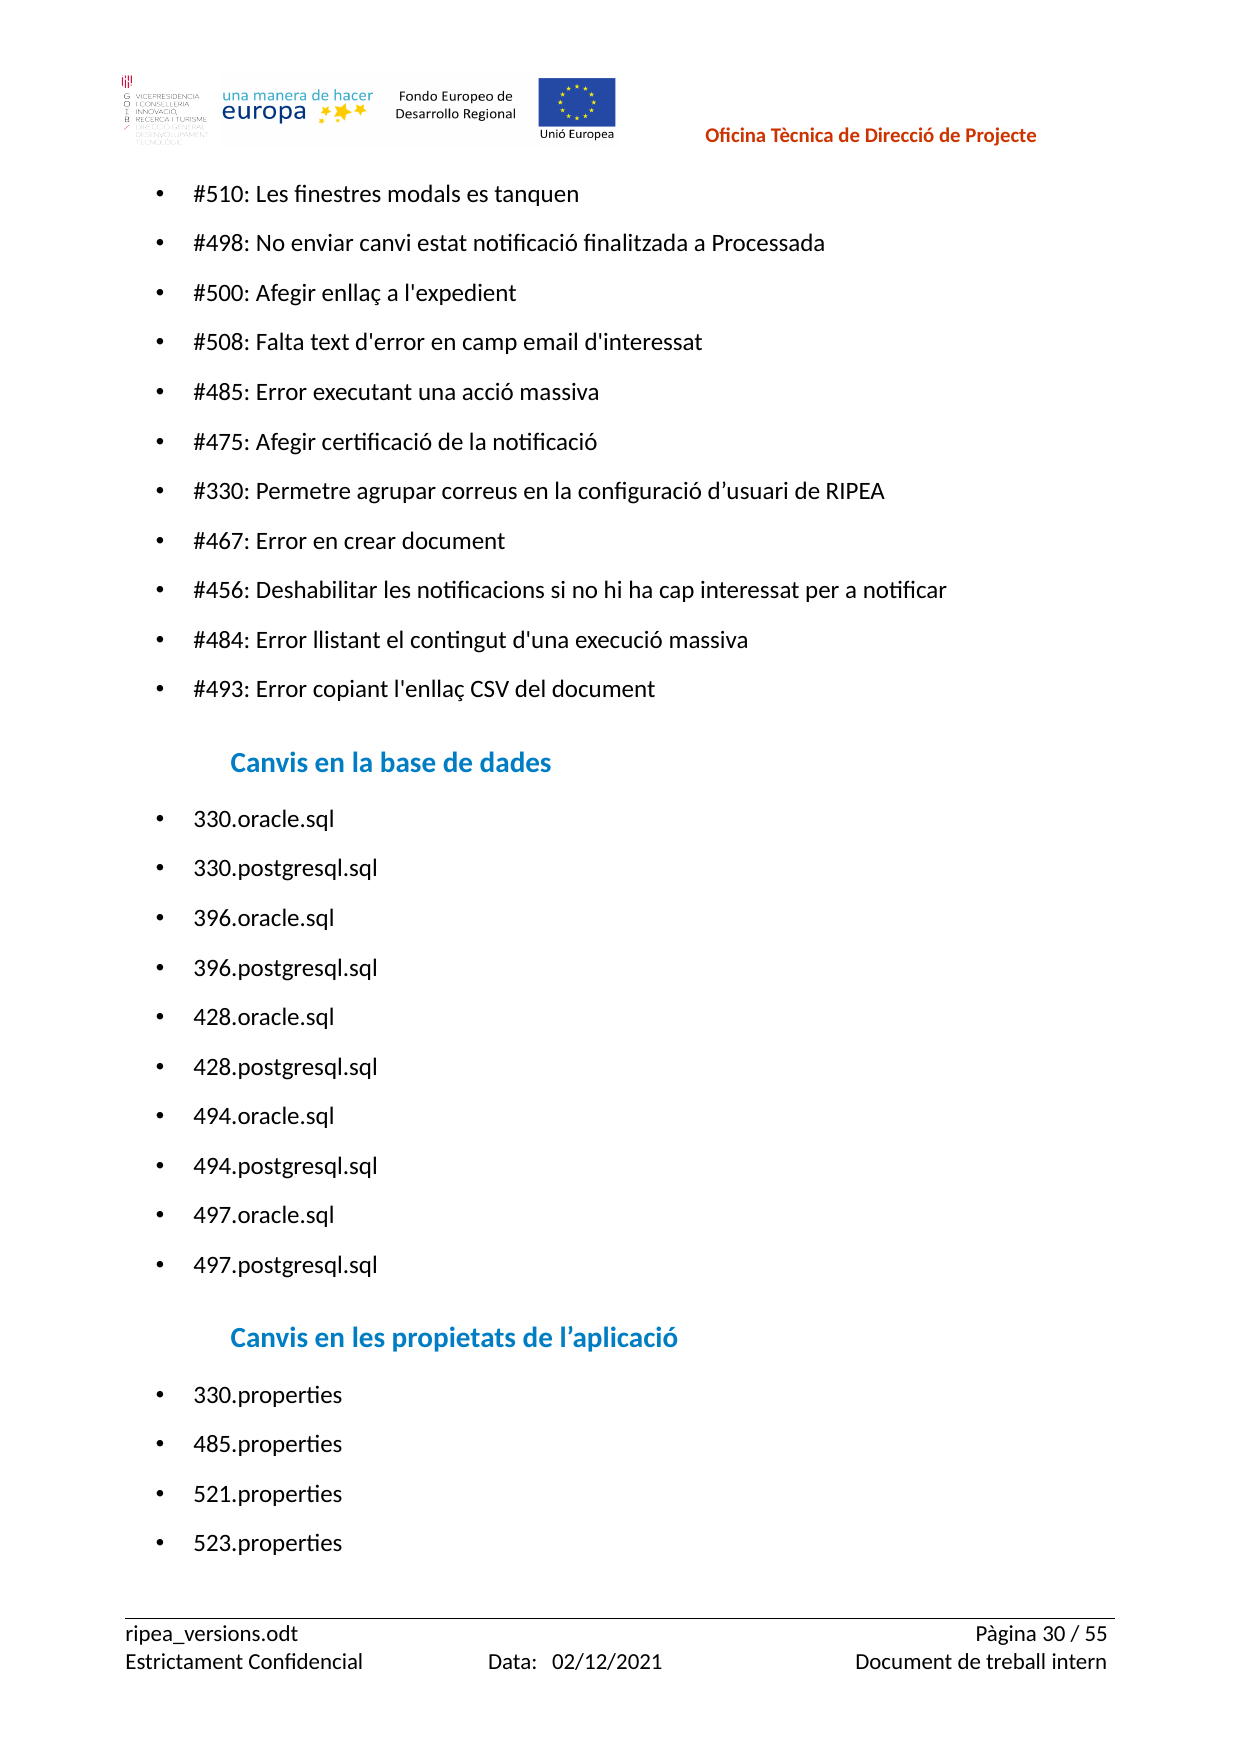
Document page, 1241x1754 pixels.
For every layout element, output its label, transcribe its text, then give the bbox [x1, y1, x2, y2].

list #484: Error llistant el contingut d'una execució massiva [156, 624, 1122, 654]
subtitle Canvis en les propietats de l’aplicació [153, 1319, 1122, 1355]
list 330.postgresql.sql [156, 853, 1122, 883]
list 497.postgresql.sql [156, 1249, 1122, 1280]
list #456: Deshabilitar les notificacions si no hi ha cap interessat per a notificar [156, 574, 1122, 605]
list 494.postgresql.sql [156, 1150, 1122, 1181]
picture [219, 73, 621, 147]
list #475: Afegir certificació de la notificació [156, 426, 1122, 456]
list #500: Afegir enllaç a l'expedient [156, 277, 1122, 307]
list 485.properties [156, 1428, 1122, 1459]
list #485: Error executant una acció massiva [156, 376, 1122, 407]
list #467: Error en crear document [156, 525, 1122, 555]
list 428.oracle.sql [156, 1001, 1122, 1032]
list #498: No enviar canvi estat notificació finalitzada a Processada [156, 227, 1122, 258]
list 521.properties [156, 1478, 1122, 1508]
list 330.oracle.sql [156, 803, 1122, 833]
list #508: Falta text d'error en camp email d'interessat [156, 326, 1122, 357]
picture [118, 73, 213, 147]
list 497.oracle.sql [156, 1200, 1122, 1230]
list 330.properties [156, 1379, 1122, 1409]
list 428.postgresql.sql [156, 1051, 1122, 1081]
list #330: Permetre agrupar correus en la configuració d’usuari de RIPEA [156, 475, 1122, 506]
subtitle Canvis en la base de dades [153, 744, 1122, 779]
list 396.postgresql.sql [156, 952, 1122, 982]
list 396.oracle.sql [156, 902, 1122, 933]
list #510: Les finestres modals es tanquen [156, 178, 1122, 208]
list 494.oracle.sql [156, 1101, 1122, 1131]
list #493: Error copiant l'enllaç CSV del document [156, 673, 1122, 704]
list 523.properties [156, 1527, 1122, 1558]
